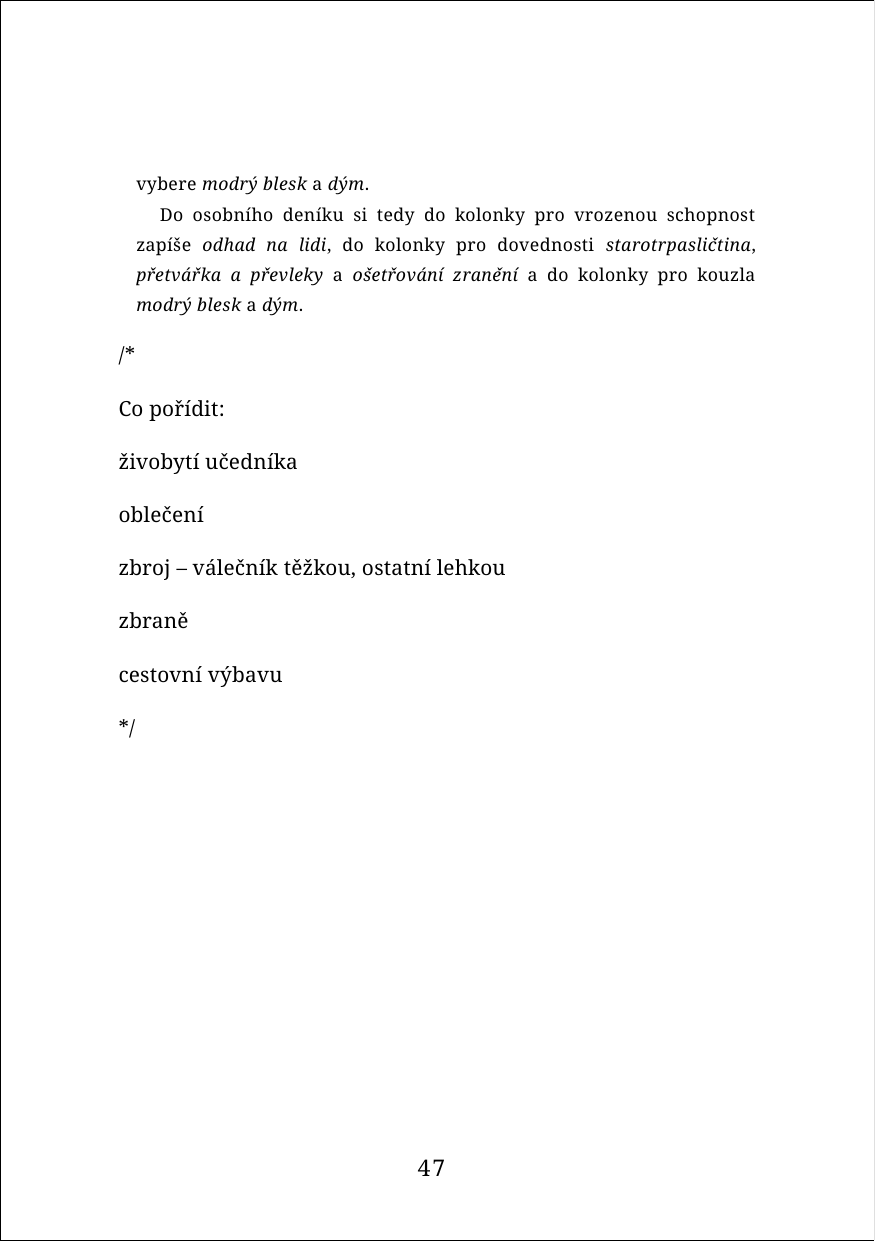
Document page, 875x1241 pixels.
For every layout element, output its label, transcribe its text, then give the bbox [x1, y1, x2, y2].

text oblečení [118, 500, 756, 529]
text Co pořídit: [118, 394, 756, 422]
text živobytí učedníka [118, 447, 756, 475]
text zbraně [118, 607, 756, 635]
text zbroj – válečník těžkou, ostatní lehkou [118, 553, 756, 582]
text vybere modrý blesk a dým. Do osobního deníku si tedy do kolonky pro vrozenou schopnost zapíše odhad na lidi, do kolonky pro dovednosti starotrpasličtina, přetvářka a převleky a ošetřování zranění a do kolonky pro kouzla modrý blesk a dým. [136, 172, 756, 317]
text cestovní výbavu [118, 660, 756, 688]
text /* [118, 341, 756, 369]
text */ [118, 713, 756, 742]
